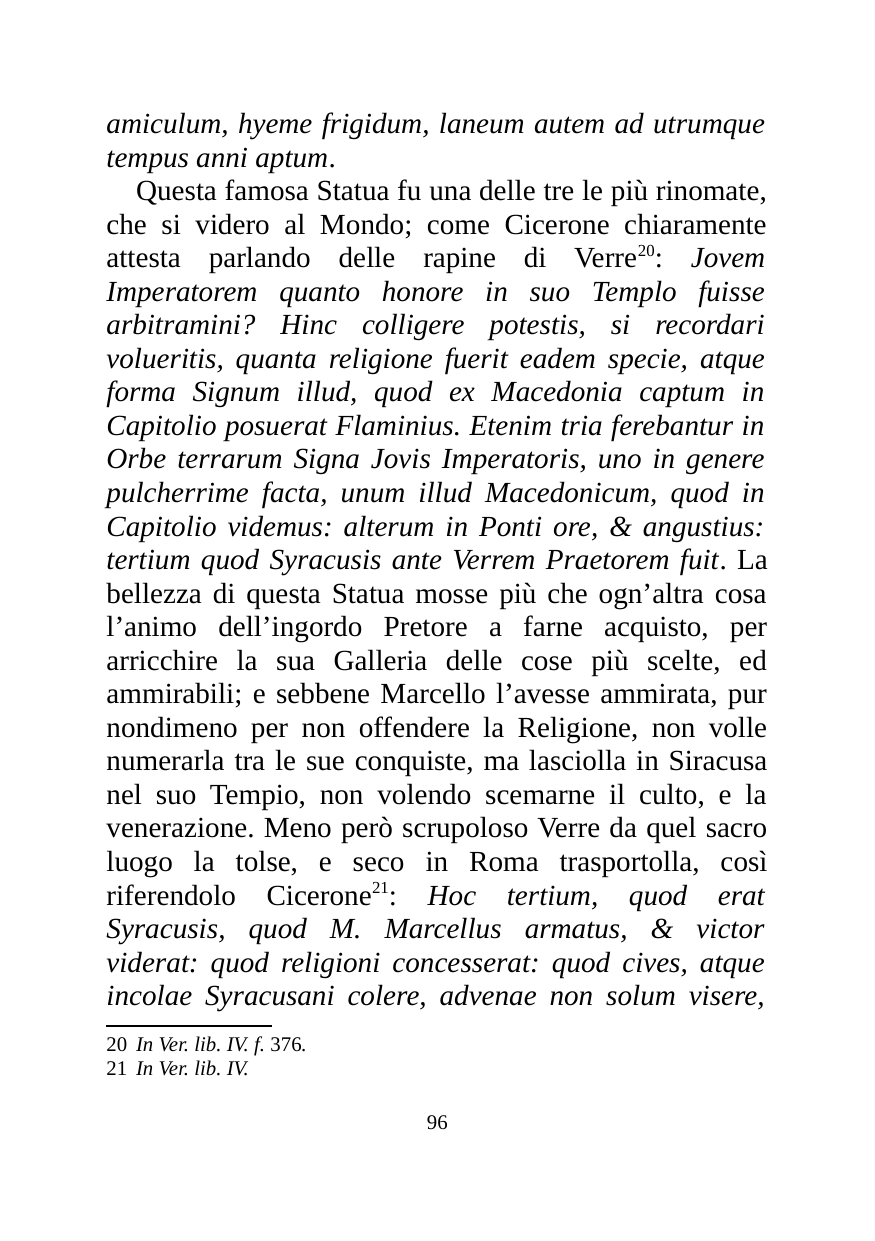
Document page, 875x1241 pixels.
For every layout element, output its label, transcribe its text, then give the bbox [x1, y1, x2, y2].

text amiculum, hyeme frigidum, laneum autem ad utrumque tempus anni aptum. [106, 106, 768, 173]
text Questa famosa Statua fu una delle tre le più rinomate, che si videro al Mondo; come Cicerone chiaramente attesta parlando delle rapine di Verre: Jovem Imperatorem quanto honore in suo Templo fuisse arbitramini? Hinc colligere potestis, si recordari volueritis, quanta religione fuerit eadem specie, atque forma Signum illud, quod ex Macedonia captum in Capitolio posuerat Flaminius. Etenim tria ferebantur in Orbe terrarum Signa Jovis Imperatoris, uno in genere pulcherrime facta, unum illud Macedonicum, quod in Capitolio videmus: alterum in Ponti ore, & angustius: tertium quod Syracusis ante Verrem Praetorem fuit. La bellezza di questa Statua mosse più che ogn’altra cosa l’animo dell’ingordo Pretore a farne acquisto, per arricchire la sua Galleria delle cose più scelte, ed ammirabili; e sebbene Marcello l’avesse ammirata, pur nondimeno per non offendere la Religione, non volle numerarla tra le sue conquiste, ma lasciolla in Siracusa nel suo Tempio, non volendo scemarne il culto, e la venerazione. Meno però scrupoloso Verre da quel sacro luogo la tolse, e seco in Roma trasportolla, così riferendolo Cicerone: Hoc tertium, quod erat Syracusis, quod M. Marcellus armatus, & victor viderat: quod religioni concesserat: quod cives, atque incolae Syracusani colere, advenae non solum visere, [106, 173, 768, 1012]
text In Ver. lib. IV. f. 376. [106, 1032, 768, 1056]
text In Ver. lib. IV. [106, 1056, 768, 1080]
